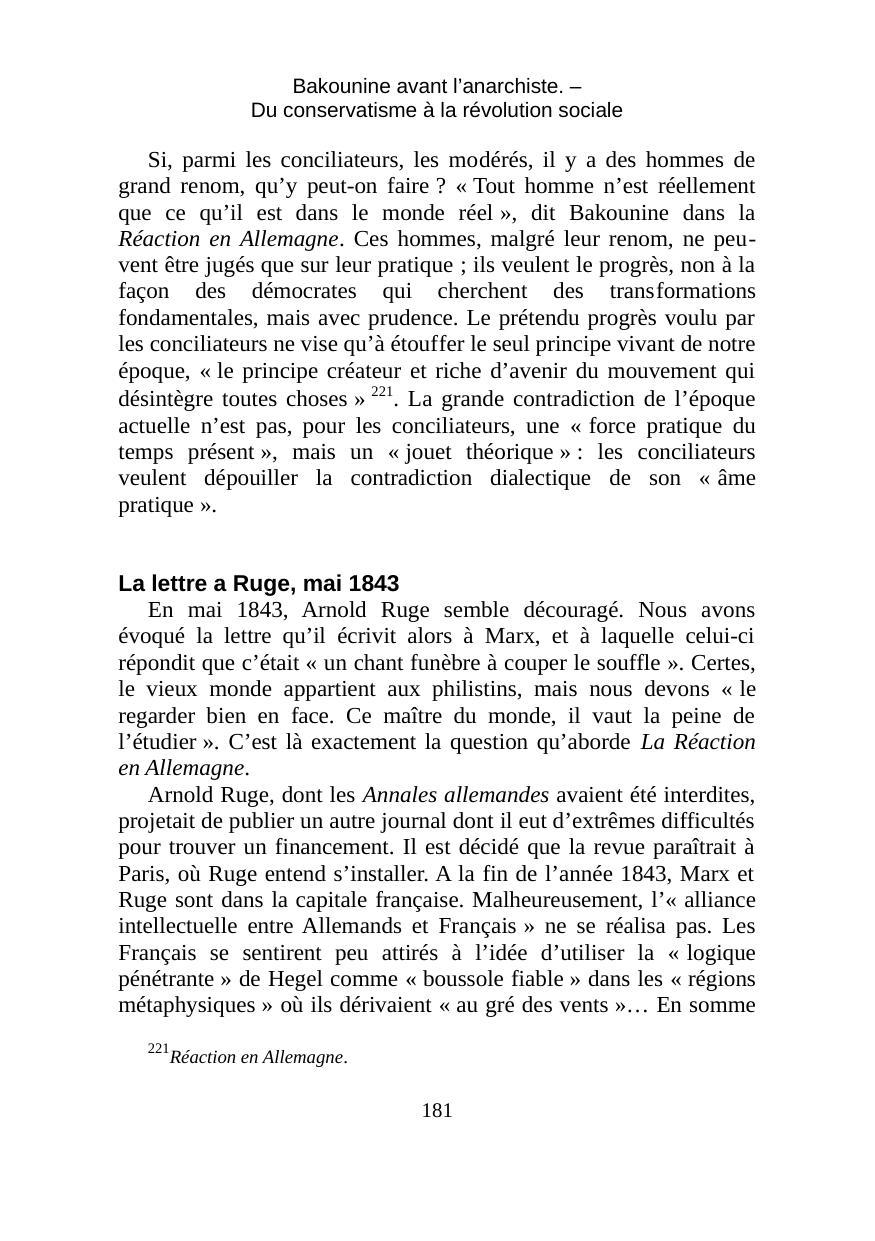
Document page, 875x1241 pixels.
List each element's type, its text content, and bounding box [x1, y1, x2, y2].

text En mai 1843, Arnold Ruge semble découragé. Nous avons évoqué la lettre qu’il écrivit alors à Marx, et à laquelle celui-ci répondit que c’était « un chant funèbre à couper le souffle ». Certes, le vieux monde appartient aux philistins, mais nous devons « le regarder bien en face. Ce maître du monde, il vaut la peine de l’étudier ». C’est là exactement la question qu’aborde La Réaction en Allemagne. [118, 596, 756, 781]
text Arnold Ruge, dont les Annales allemandes avaient été interdites, projetait de publier un autre journal dont il eut d’extrêmes difficultés pour trouver un financement. Il est décidé que la revue paraîtrait à Paris, où Ruge entend s’installer. A la fin de l’année 1843, Marx et Ruge sont dans la capitale française. Malheureusement, l’« alliance intellectuelle entre Allemands et Français » ne se réalisa pas. Les Français se sentirent peu attirés à l’idée d’utiliser la « logique pénétrante » de Hegel comme « boussole fiable » dans les « régions métaphysiques » où ils dérivaient « au gré des vents »… En somme [118, 781, 756, 1018]
text Réaction en Allemagne. [118, 1040, 756, 1068]
text Si, parmi les conciliateurs, les mo­dérés, il y a des hommes de grand re­nom, qu’y peut-on faire ? « Tout homme n’est réellement que ce qu’il est dans le monde réel », dit Bakounine dans la Réaction en Allemagne. Ces hommes, malgré leur renom, ne peu­vent être jugés que sur leur pratique ; ils veulent le progrès, non à la façon des démocrates qui cherchent des trans­formations fondamentales, mais avec prudence. Le prétendu progrès voulu par les conciliateurs ne vise qu’à étouf­fer le seul principe vivant de notre époque, « le principe créateur et riche d’avenir du mouvement qui désintègre toutes choses » . La grande contradiction de l’époque actuelle n’est pas, pour les conciliateurs, une « force pratique du temps présent », mais un « jouet théo­rique » : les conciliateurs veulent dé­pouiller la contradiction dialectique de son « âme pratique ». [118, 146, 756, 517]
subtitle La lettre a Ruge, mai 1843 [118, 570, 756, 596]
